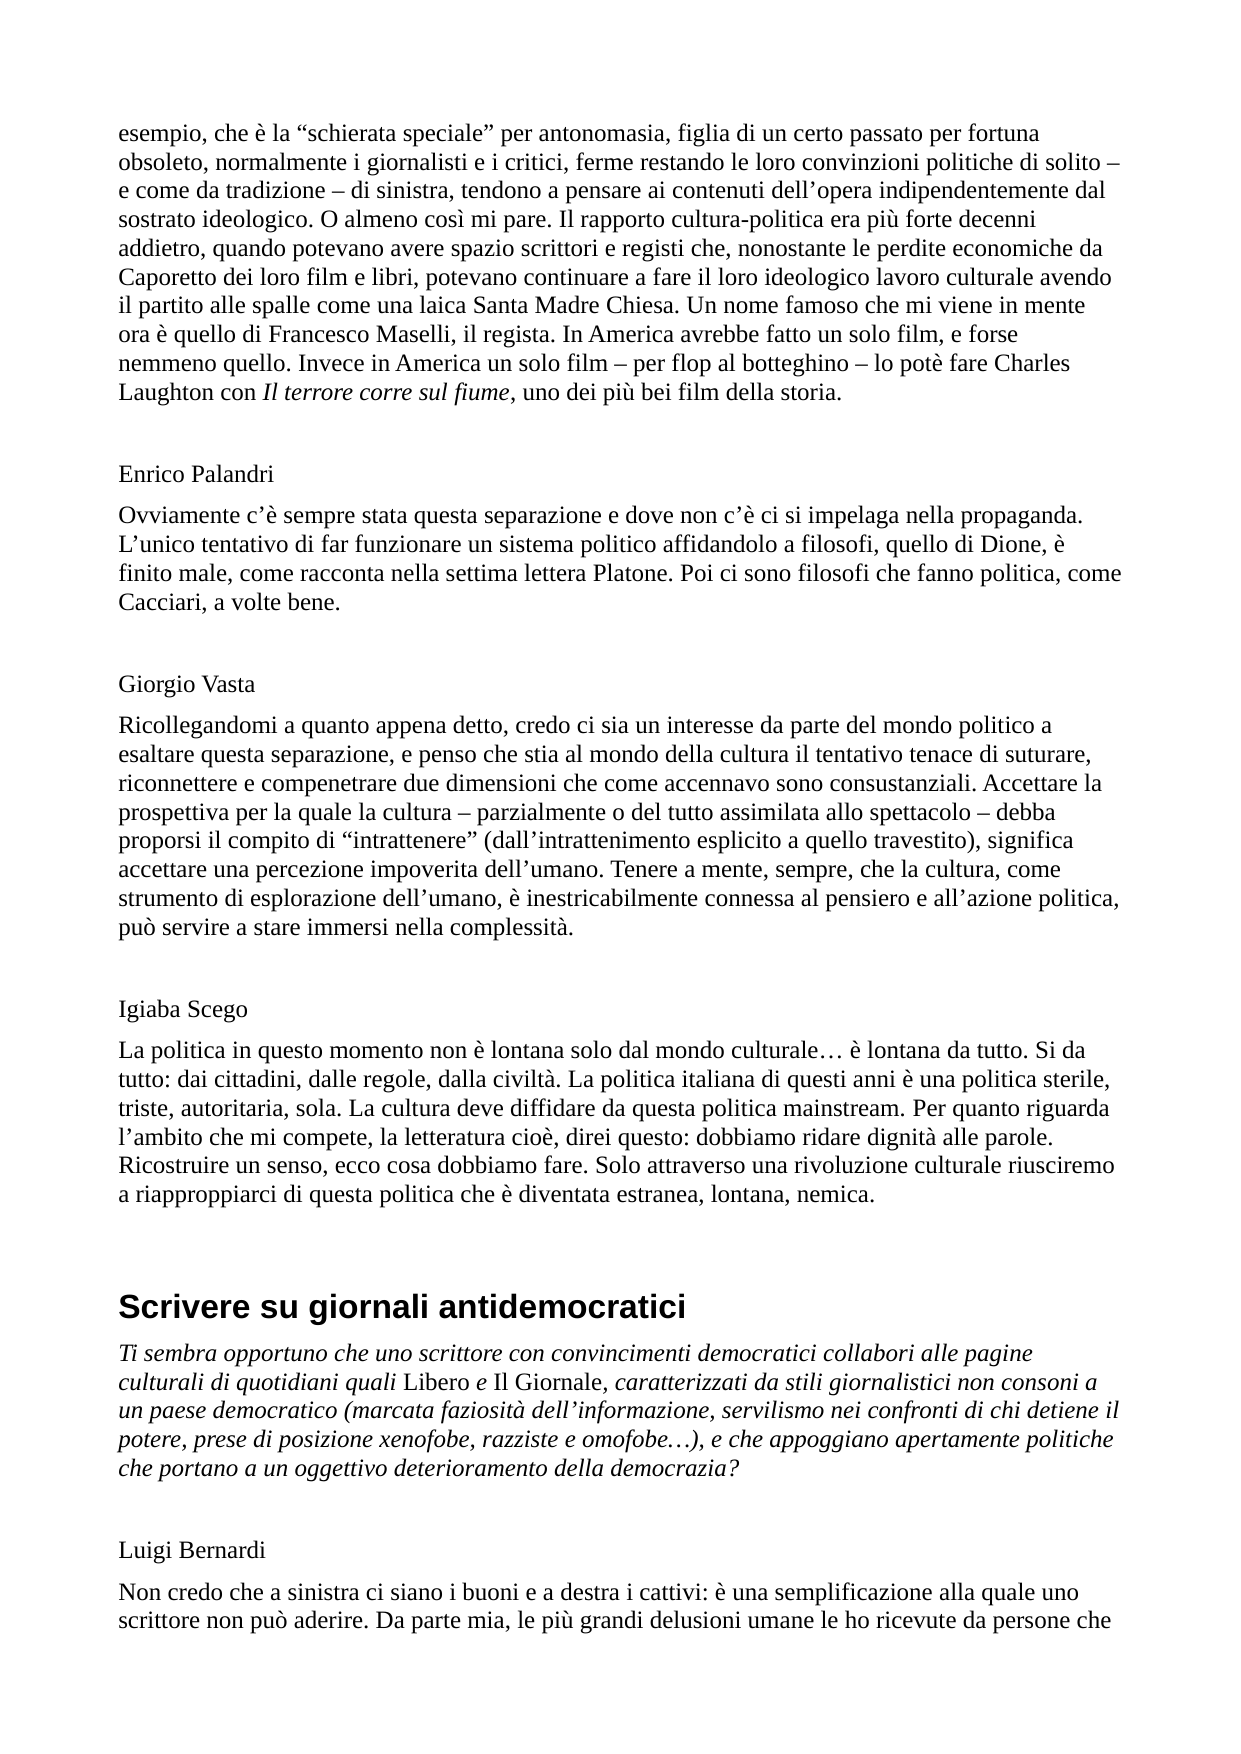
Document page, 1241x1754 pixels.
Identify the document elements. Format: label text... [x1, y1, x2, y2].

text Igiaba Scego [118, 994, 1122, 1023]
text Enrico Palandri [118, 459, 1122, 488]
text esempio, che è la “schierata speciale” per antonomasia, figlia di un certo passato per fortuna obsoleto, normalmente i giornalisti e i critici, ferme restando le loro convinzioni politiche di solito – e come da tradizione – di sinistra, tendono a pensare ai contenuti dell’opera indipendentemente dal sostrato ideologico. O almeno così mi pare. Il rapporto cultura-politica era più forte decenni addietro, quando potevano avere spazio scrittori e registi che, nonostante le perdite economiche da Caporetto dei loro film e libri, potevano continuare a fare il loro ideologico lavoro culturale avendo il partito alle spalle come una laica Santa Madre Chiesa. Un nome famoso che mi viene in mente ora è quello di Francesco Maselli, il regista. In America avrebbe fatto un solo film, e forse nemmeno quello. Invece in America un solo film – per flop al botteghino – lo potè fare Charles Laughton con Il terrore corre sul fiume, uno dei più bei film della storia. [118, 118, 1122, 406]
text Ovviamente c’è sempre stata questa separazione e dove non c’è ci si impelaga nella propaganda. L’unico tentativo di far funzionare un sistema politico affidandolo a filosofi, quello di Dione, è finito male, come racconta nella settima lettera Platone. Poi ci sono filosofi che fanno politica, come Cacciari, a volte bene. [118, 501, 1122, 616]
text Giorgio Vasta [118, 669, 1122, 698]
text Non credo che a sinistra ci siano i buoni e a destra i cattivi: è una semplificazione alla quale uno scrittore non può aderire. Da parte mia, le più grandi delusioni umane le ho ricevute da persone che [118, 1577, 1122, 1634]
text Ricollegandomi a quanto appena detto, credo ci sia un interesse da parte del mondo politico a esaltare questa separazione, e penso che stia al mondo della cultura il tentativo tenace di suturare, riconnettere e compenetrare due dimensioni che come accennavo sono consustanziali. Accettare la prospettiva per la quale la cultura – parzialmente o del tutto assimilata allo spettacolo – debba proporsi il compito di “intrattenere” (dall’intrattenimento esplicito a quello travestito), significa accettare una percezione impoverita dell’umano. Tenere a mente, sempre, che la cultura, come strumento di esplorazione dell’umano, è inestricabilmente connessa al pensiero e all’azione politica, può servire a stare immersi nella complessità. [118, 711, 1122, 941]
subtitle Scrivere su giornali antidemocratici [118, 1287, 1122, 1326]
text Luigi Bernardi [118, 1536, 1122, 1564]
text Ti sembra opportuno che uno scrittore con convincimenti democratici collabori alle pagine culturali di quotidiani quali Libero e Il Giornale, caratterizzati da stili giornalistici non consoni a un paese democratico (marcata faziosità dell’informazione, servilismo nei confronti di chi detiene il potere, prese di posizione xenofobe, razziste e omofobe…), e che appoggiano apertamente politiche che portano a un oggettivo deterioramento della democrazia? [118, 1338, 1122, 1482]
text La politica in questo momento non è lontana solo dal mondo culturale… è lontana da tutto. Si da tutto: dai cittadini, dalle regole, dalla civiltà. La politica italiana di questi anni è una politica sterile, triste, autoritaria, sola. La cultura deve diffidare da questa politica mainstream. Per quanto riguarda l’ambito che mi compete, la letteratura cioè, direi questo: dobbiamo ridare dignità alle parole. Ricostruire un senso, ecco cosa dobbiamo fare. Solo attraverso una rivoluzione culturale riusciremo a riapproppiarci di questa politica che è diventata estranea, lontana, nemica. [118, 1036, 1122, 1208]
